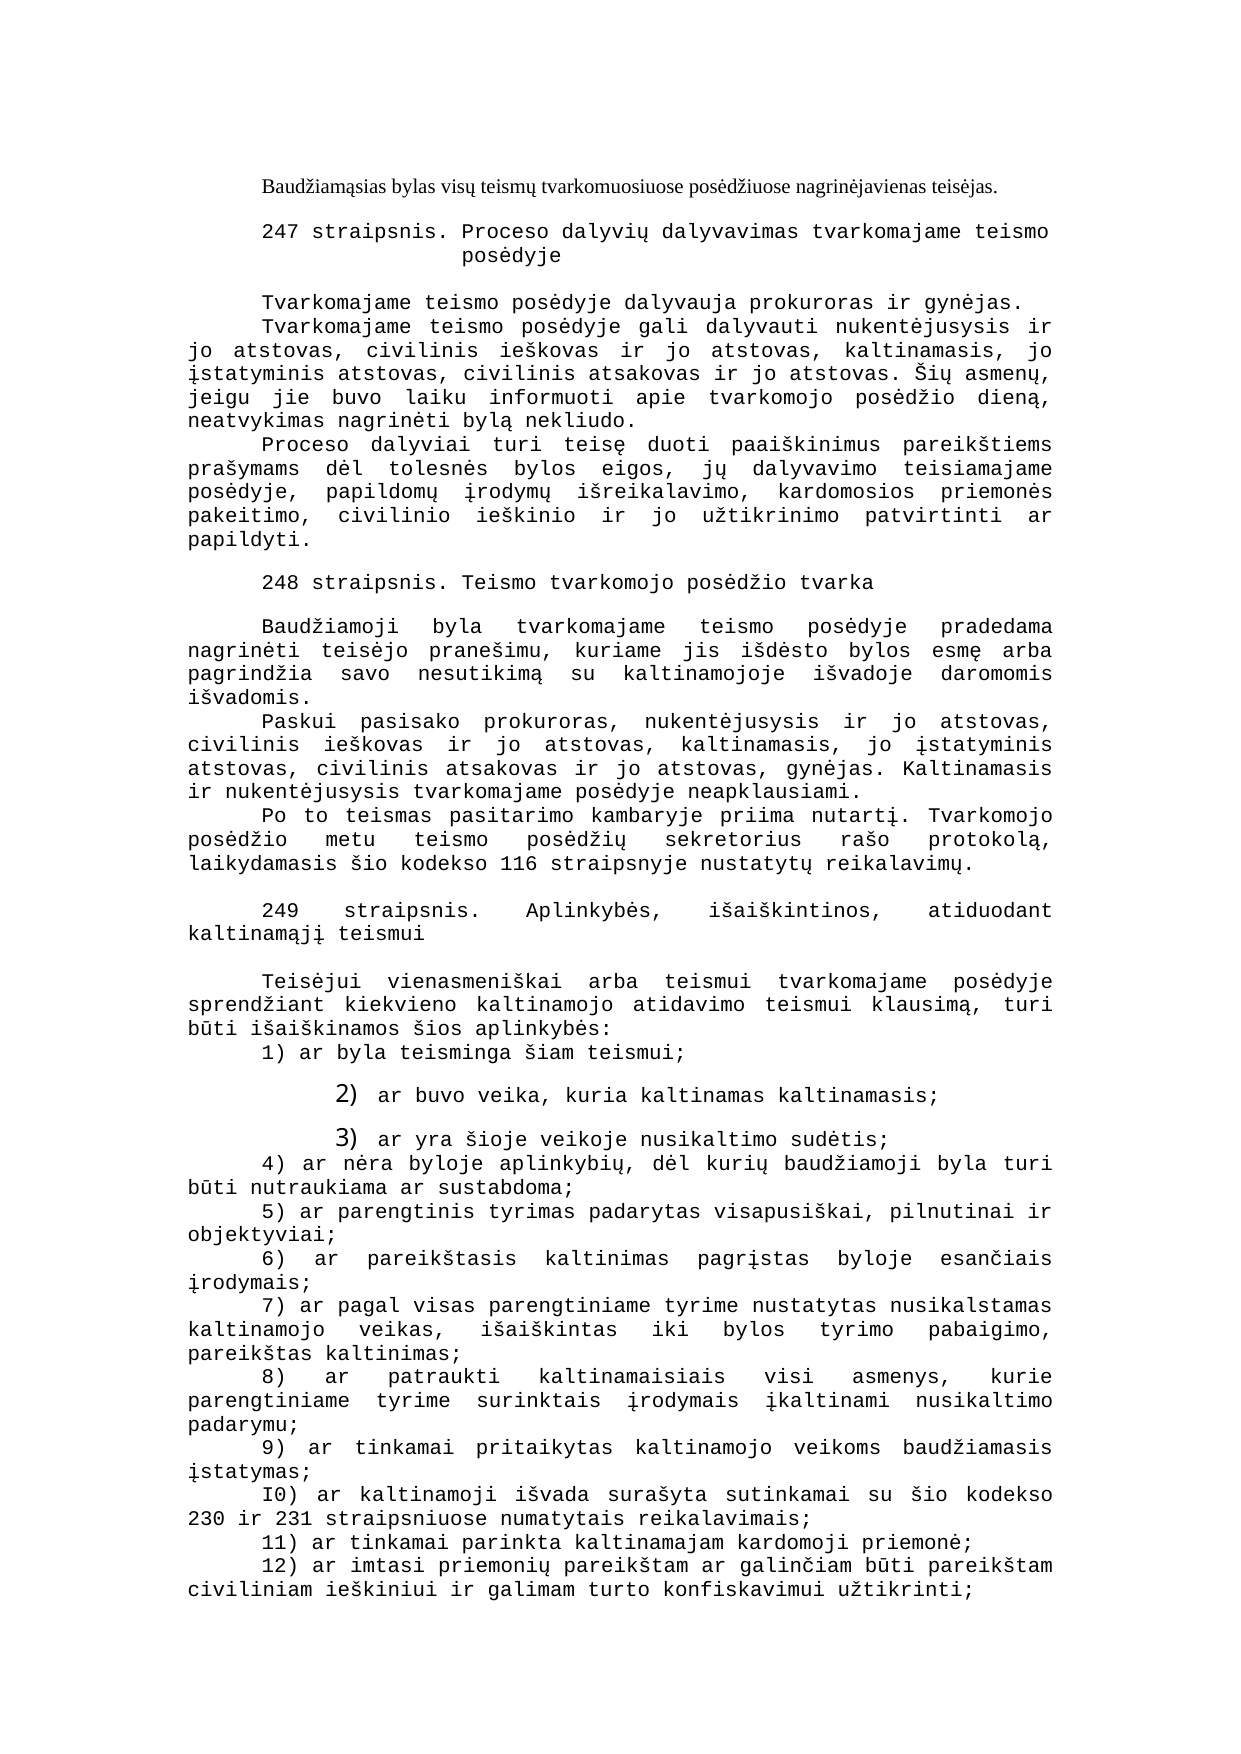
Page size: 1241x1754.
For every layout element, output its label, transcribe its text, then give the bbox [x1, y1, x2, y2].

text 5) ar parengtinis tyrimas padarytas visapusiškai, pilnutinai ir objektyviai; [187, 1201, 1053, 1248]
text Paskui pasisako prokuroras, nukentėjusysis ir jo atstovas, civilinis ieškovas ir jo atstovas, kaltinamasis, jo įstatyminis atstovas, civilinis atsakovas ir jo atstovas, gynėjas. Kaltinamasis ir nukentėjusysis tvarkomajame posėdyje neapklausiami. [187, 711, 1053, 805]
text Po to teismas pasitarimo kambaryje priima nutartį. Tvarkomojo posėdžio metu teismo posėdžių sekretorius rašo protokolą, laikydamasis šio kodekso 116 straipsnyje nustatytų reikalavimų. [187, 805, 1053, 876]
text 249 straipsnis. Aplinkybės, išaiškintinos, atiduodant kaltinamąjį teismui [187, 900, 1053, 947]
text Tvarkomajame teismo posėdyje gali dalyvauti nukentėjusysis ir jo atstovas, civilinis ieškovas ir jo atstovas, kaltinamasis, jo įstatyminis atstovas, civilinis atsakovas ir jo atstovas. Šių asmenų, jeigu jie buvo laiku informuoti apie tvarkomojo posėdžio dieną, neatvykimas nagrinėti bylą nekliudo. [187, 316, 1053, 434]
text Teisėjui vienasmeniškai arba teismui tvarkomajame posėdyje sprendžiant kiekvieno kaltinamojo atidavimo teismui klausimą, turi būti išaiškinamos šios aplinkybės: [187, 971, 1053, 1042]
list ar yra šioje veikoje nusikaltimo sudėtis; [261, 1119, 1053, 1153]
text Baudžiamoji byla tvarkomajame teismo posėdyje pradedama nagrinėti teisėjo pranešimu, kuriame jis išdėsto bylos esmę arba pagrindžia savo nesutikimą su kaltinamojoje išvadoje daromomis išvadomis. [187, 616, 1053, 711]
text 4) ar nėra byloje aplinkybių, dėl kurių baudžiamoji byla turi būti nutraukiama ar sustabdoma; [187, 1153, 1053, 1201]
text 11) ar tinkamai parinkta kaltinamajam kardomoji priemonė; [187, 1532, 1053, 1555]
text 248 straipsnis. Teismo tvarkomojo posėdžio tvarka [187, 572, 1053, 596]
text Proceso dalyviai turi teisę duoti paaiškinimus pareikštiems prašymams dėl tolesnės bylos eigos, jų dalyvavimo teisiamajame posėdyje, papildomų įrodymų išreikalavimo, kardomosios priemonės pakeitimo, civilinio ieškinio ir jo užtikrinimo patvirtinti ar papildyti. [187, 434, 1053, 552]
text 8) ar patraukti kaltinamaisiais visi asmenys, kurie parengtiniame tyrime surinktais įrodymais įkaltinami nusikaltimo padarymu; [187, 1366, 1053, 1437]
text posėdyje [187, 245, 1053, 269]
text 9) ar tinkamai pritaikytas kaltinamojo veikoms baudžiamasis įstatymas; [187, 1437, 1053, 1484]
text I0) ar kaltinamoji išvada surašyta sutinkamai su šio kodekso 230 ir 231 straipsniuose numatytais reikalavimais; [187, 1484, 1053, 1532]
text Tvarkomajame teismo posėdyje dalyvauja prokuroras ir gynėjas. [187, 292, 1053, 316]
text 247 straipsnis. Proceso dalyvių dalyvavimas tvarkomajame teismo [187, 221, 1053, 245]
text 1) ar byla teisminga šiam teismui; [187, 1042, 1053, 1065]
text 12) ar imtasi priemonių pareikštam ar galinčiam būti pareikštam civiliniam ieškiniui ir galimam turto konfiskavimui užtikrinti; [187, 1555, 1053, 1603]
text 6) ar pareikštasis kaltinimas pagrįstas byloje esančiais įrodymais; [187, 1248, 1053, 1295]
text Baudžiamąsias bylas visų teismų tvarkomuosiuose posėdžiuose nagrinėjavienas teisėjas. [187, 174, 1053, 198]
list ar buvo veika, kuria kaltinamas kaltinamasis; [261, 1075, 1053, 1109]
text 7) ar pagal visas parengtiniame tyrime nustatytas nusikalstamas kaltinamojo veikas, išaiškintas iki bylos tyrimo pabaigimo, pareikštas kaltinimas; [187, 1295, 1053, 1366]
